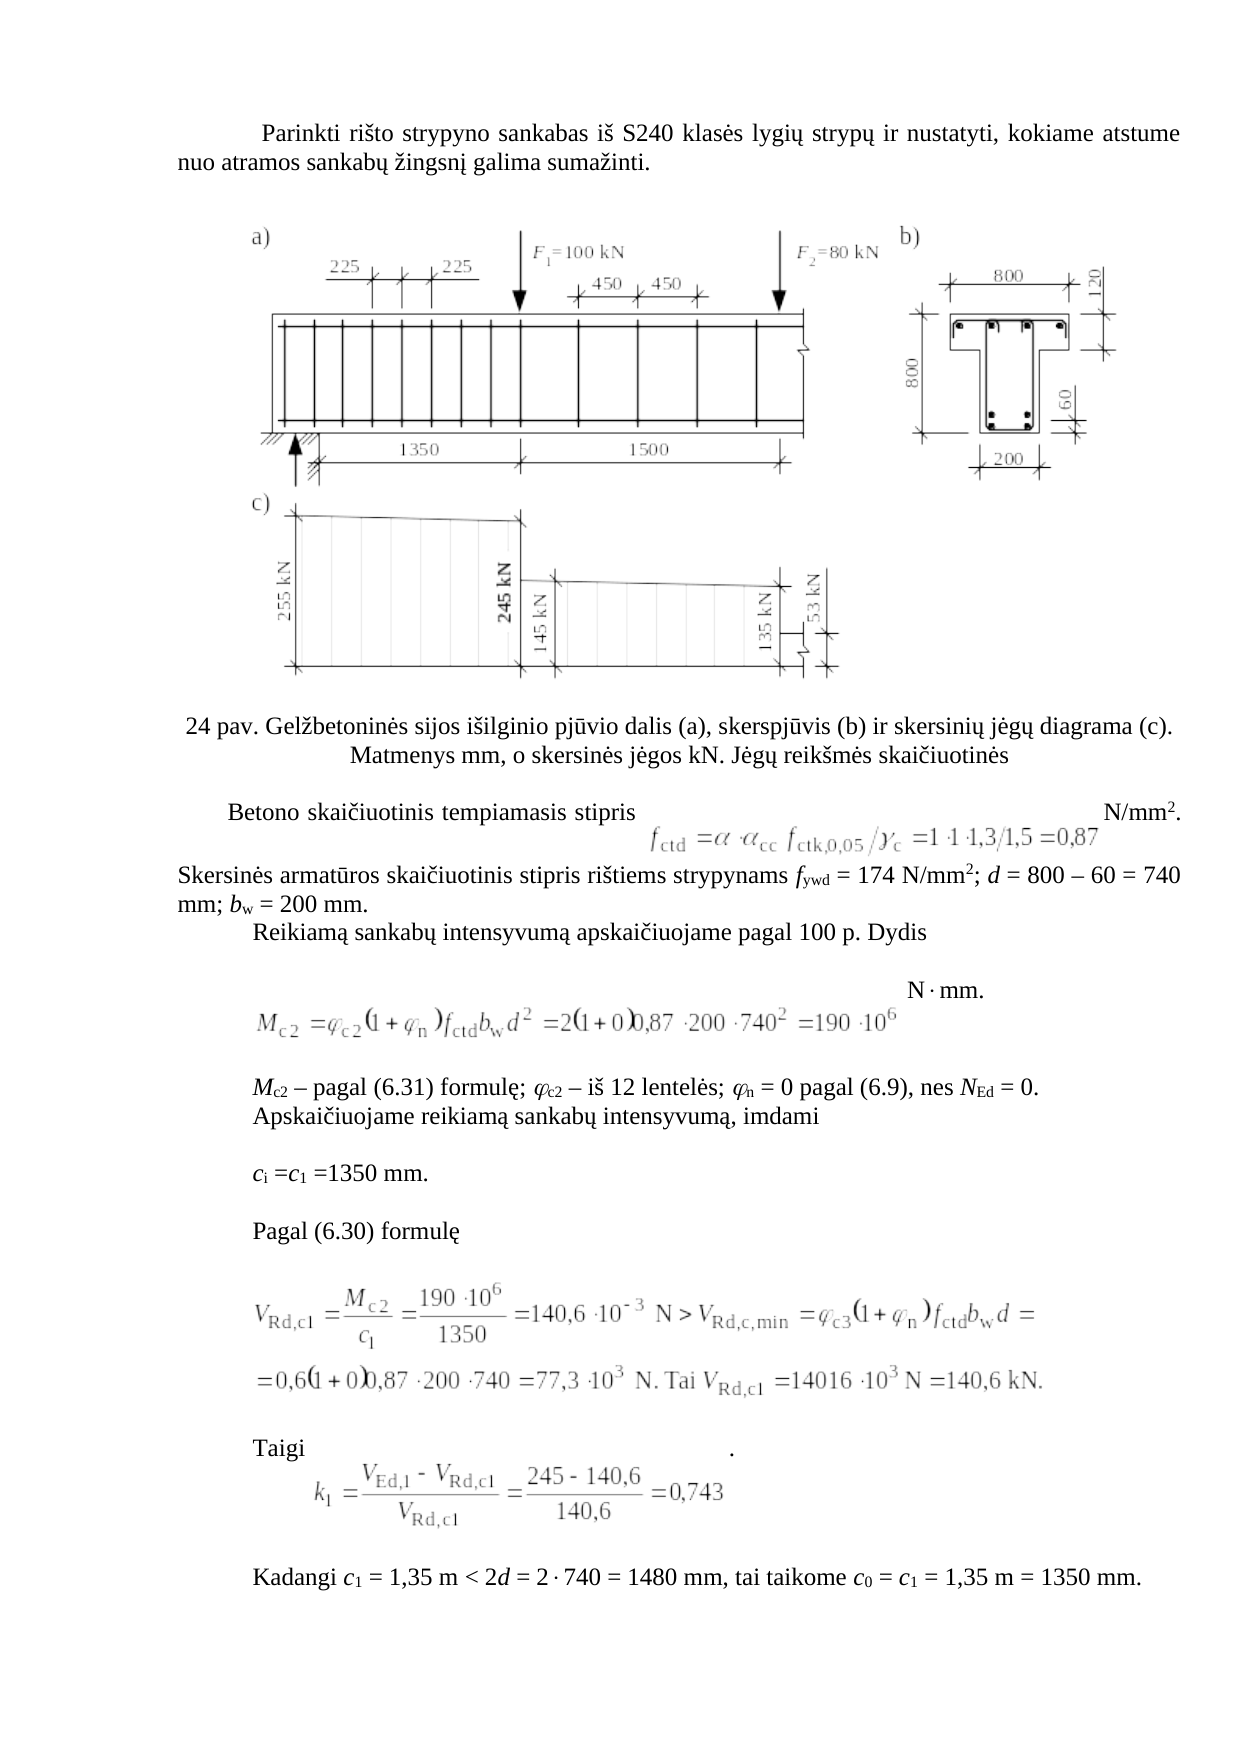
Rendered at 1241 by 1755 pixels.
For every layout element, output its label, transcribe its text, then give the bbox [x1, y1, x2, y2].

text Mc2 – pagal (6.31) formulę; jc2 – iš 12 lentelės; jn = 0 pagal (6.9), nes NEd = 0. [177, 1072, 1181, 1101]
text ci =c1 =1350 mm. [177, 1158, 1181, 1187]
text Pagal (6.30) formulę [177, 1216, 1181, 1245]
text Betono skaičiuotinis tempiamasis stipris N/mm2. Skersinės armatūros skaičiuotinis stipris rištiems strypynams fywd = 174 N/mm2; d = 800 – 60 = 740 mm; bw = 200 mm. [177, 797, 1181, 917]
text Reikiamą sankabų intensyvumą apskaičiuojame pagal 100 p. Dydis [177, 917, 1181, 946]
text 24 pav. Gelžbetoninės sijos išilginio pjūvio dalis (a), skerspjūvis (b) ir skersinių jėgų diagrama (c). Matmenys mm, o skersinės jėgos kN. Jėgų reikšmės skaičiuotinės [177, 711, 1181, 769]
text Kadangi c1 = 1,35 m < 2d = 2×740 = 1480 mm, tai taikome c0 = c1 = 1,35 m = 1350 mm. [177, 1562, 1181, 1591]
text Parinkti rišto strypyno sankabas iš S240 klasės lygių strypų ir nustatyti, kokiame atstume nuo atramos sankabų žingsnį galima sumažinti. [177, 118, 1181, 176]
text Taigi . [177, 1433, 1181, 1533]
text N×mm. [177, 975, 1181, 1043]
text Apskaičiuojame reikiamą sankabų intensyvumą, imdami [177, 1101, 1181, 1130]
